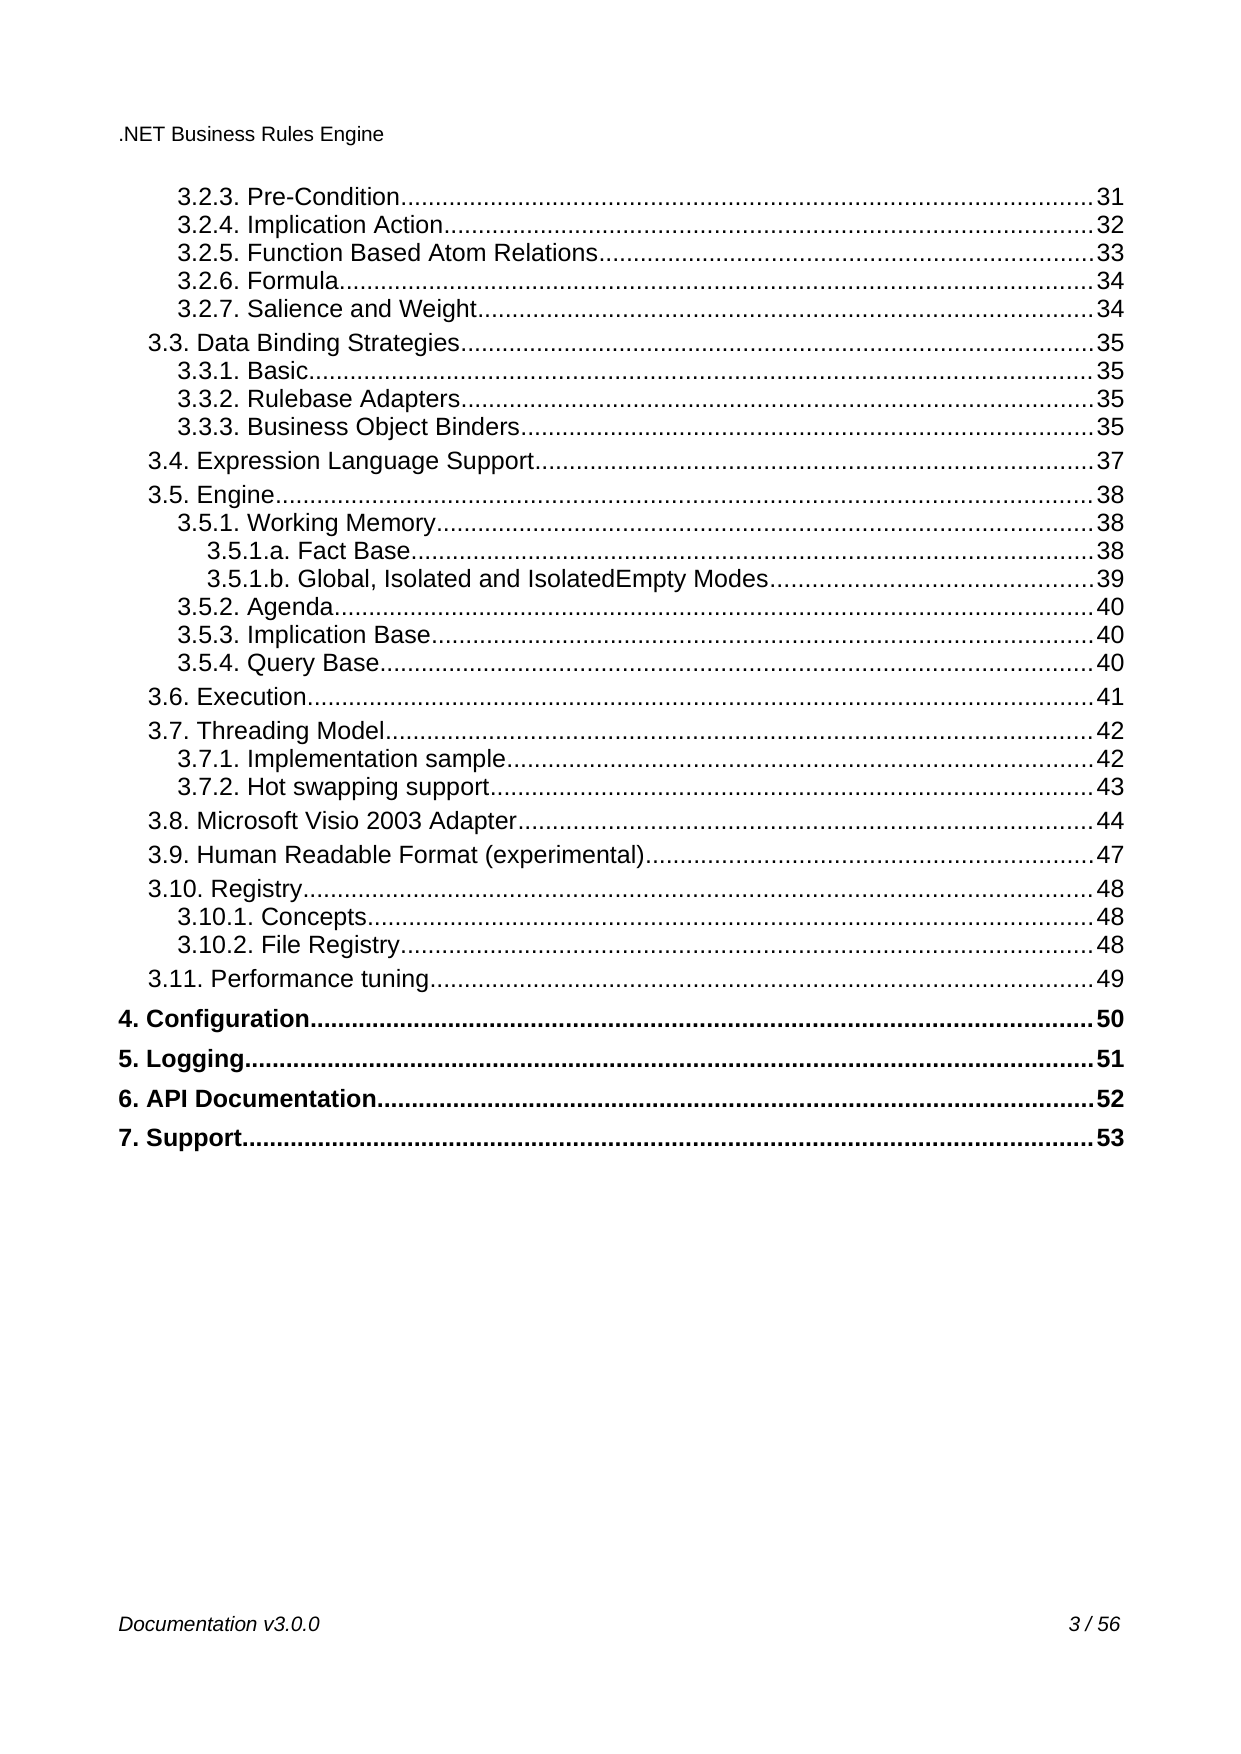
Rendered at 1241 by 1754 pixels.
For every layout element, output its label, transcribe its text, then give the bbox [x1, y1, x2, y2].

text 3.6. Execution 41 [148, 683, 1124, 711]
text 3.9. Human Readable Format (experimental) 47 [148, 841, 1124, 869]
text 3.7.1. Implementation sample 42 [177, 745, 1124, 773]
text 3.3.2. Rulebase Adapters 35 [177, 385, 1124, 413]
text 3.7. Threading Model 42 [148, 717, 1124, 745]
text 3.2.5. Function Based Atom Relations 33 [177, 239, 1124, 267]
text 6. API Documentation 52 [118, 1084, 1124, 1112]
text 3.3.1. Basic 35 [177, 357, 1124, 385]
text 3.11. Performance tuning 49 [148, 965, 1124, 993]
text 3.4. Expression Language Support 37 [148, 447, 1124, 475]
text 4. Configuration 50 [118, 1005, 1124, 1033]
text 3.3. Data Binding Strategies 35 [148, 329, 1124, 357]
text 3.5.2. Agenda 40 [177, 593, 1124, 621]
text 3.5.4. Query Base 40 [177, 649, 1124, 677]
text 3.2.4. Implication Action 32 [177, 211, 1124, 239]
text 3.10.2. File Registry 48 [177, 931, 1124, 959]
text 3.2.3. Pre-Condition 31 [177, 183, 1124, 211]
text 7. Support 53 [118, 1124, 1124, 1152]
text 3.3.3. Business Object Binders 35 [177, 413, 1124, 441]
text 3.5. Engine 38 [148, 481, 1124, 509]
text 3.10.1. Concepts 48 [177, 903, 1124, 931]
text 3.5.3. Implication Base 40 [177, 621, 1124, 649]
text 3.5.1.a. Fact Base 38 [207, 537, 1124, 565]
text 5. Logging 51 [118, 1044, 1124, 1073]
text 3.5.1.b. Global, Isolated and IsolatedEmpty Modes 39 [207, 565, 1124, 593]
text 3.8. Microsoft Visio 2003 Adapter 44 [148, 807, 1124, 835]
text 3.2.6. Formula 34 [177, 267, 1124, 295]
text 3.10. Registry 48 [148, 875, 1124, 903]
text 3.5.1. Working Memory 38 [177, 509, 1124, 537]
text 3.7.2. Hot swapping support 43 [177, 773, 1124, 801]
text 3.2.7. Salience and Weight 34 [177, 295, 1124, 323]
